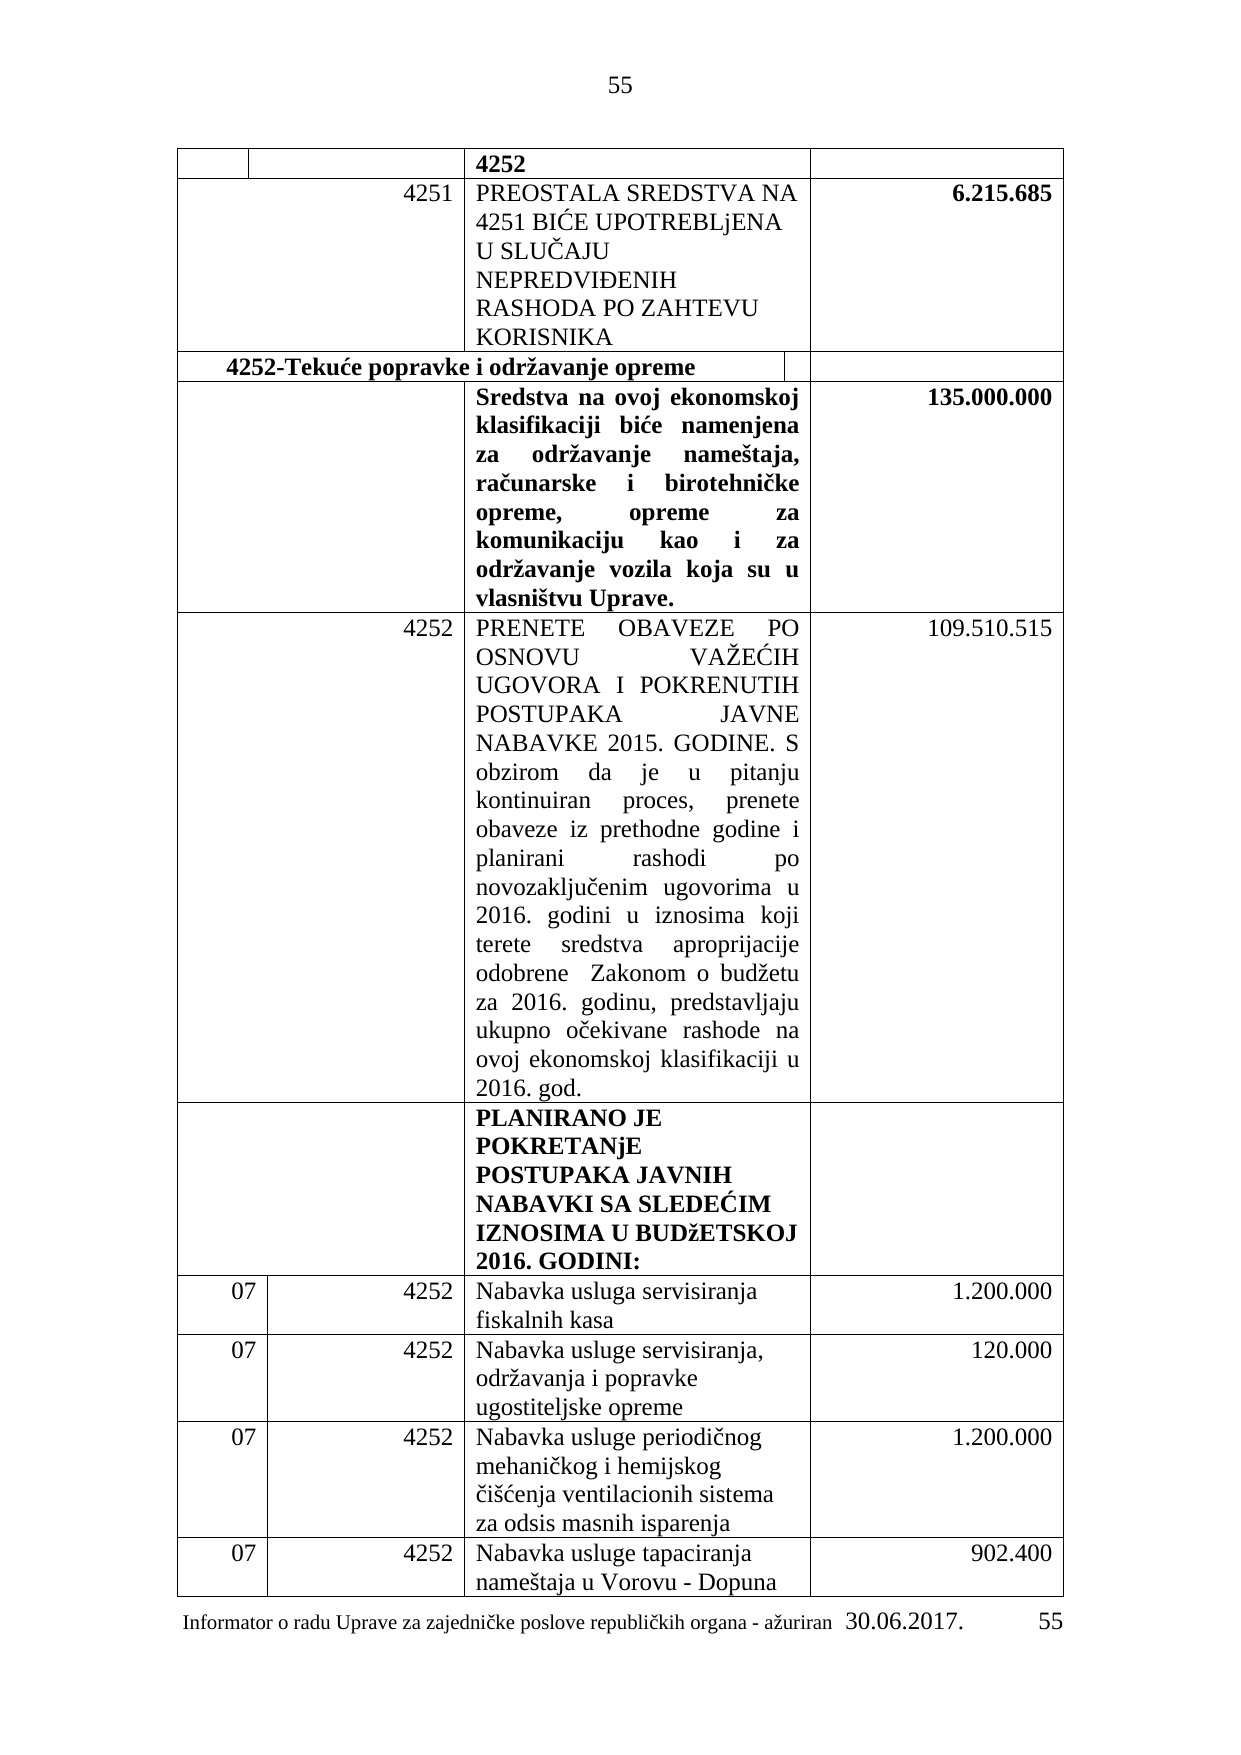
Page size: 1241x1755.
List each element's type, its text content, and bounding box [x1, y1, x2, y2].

table_cell 07 [178, 1422, 267, 1537]
table_cell 1.200.000 [811, 1422, 1063, 1537]
table_cell 4252 [268, 1335, 464, 1421]
table_cell 1.200.000 [811, 1276, 1063, 1334]
table_cell PLANIRANO JE POKRETANјE POSTUPAKA JAVNIH NABAVKI SA SLEDEĆIM IZNOSIMA U BUDžETSKOJ 2016. GODINI: [465, 1103, 810, 1275]
table_cell 4252 [268, 1276, 464, 1334]
table_cell 4251 [178, 179, 464, 351]
table_cell 120.000 [811, 1335, 1063, 1421]
table_cell 07 [178, 1538, 267, 1596]
table_cell [785, 352, 810, 381]
table_cell [178, 1103, 464, 1275]
table_cell [178, 382, 464, 612]
table_cell 4252 [268, 1538, 464, 1596]
table_cell [811, 352, 1063, 381]
table_cell [178, 149, 248, 177]
table_cell Nabavka usluge periodičnog mehaničkog i hemijskog čišćenja ventilacionih sistema za odsis masnih isparenja [465, 1422, 810, 1537]
table_cell [811, 149, 1063, 177]
table_cell 4252 [178, 613, 464, 1102]
table_cell 07 [178, 1276, 267, 1334]
table_cell 4252 [465, 149, 810, 177]
table_cell Nabavka usluga servisiranja fiskalnih kasa [465, 1276, 810, 1334]
table_cell 6.215.685 [811, 179, 1063, 351]
table_cell 4252-Tekuće popravke i održavanje opreme [178, 352, 784, 381]
table_cell 4252 [268, 1422, 464, 1537]
table_cell PRENETE OBAVEZE PO OSNOVU VAŽEĆIH UGOVORA I POKRENUTIH POSTUPAKA JAVNE NABAVKE 2015. GODINE. S obzirom da je u pitanju kontinuiran proces, prenete obaveze iz prethodne godine i planirani rashodi po novozaklјučenim ugovorima u 2016. godini u iznosima koji terete sredstva aproprijacije odobrene Zakonom o budžetu za 2016. godinu, predstavlјaju ukupno očekivane rashode na ovoj ekonomskoj klasifikaciji u 2016. god. [465, 613, 810, 1102]
table_cell Nabavka usluge tapaciranja nameštaja u Vorovu - Dopuna [465, 1538, 810, 1596]
table_cell Nabavka usluge servisiranja, održavanja i popravke ugostitelјske opreme [465, 1335, 810, 1421]
table_cell [249, 149, 464, 177]
table_cell Sredstva na ovoj ekonomskoj klasifikaciji biće namenjena za održavanje nameštaja, računarske i birotehničke opreme, opreme za komunikaciju kao i za održavanje vozila koja su u vlasništvu Uprave. [465, 382, 810, 612]
table_cell 135.000.000 [811, 382, 1063, 612]
table_cell PREOSTALA SREDSTVA NA 4251 BIĆE UPOTREBLjENA U SLUČAJU NEPREDVIĐENIH RASHODA PO ZAHTEVU KORISNIKA [465, 179, 810, 351]
table_cell [811, 1103, 1063, 1275]
table_cell 07 [178, 1335, 267, 1421]
table_cell 902.400 [811, 1538, 1063, 1596]
table_cell 109.510.515 [811, 613, 1063, 1102]
